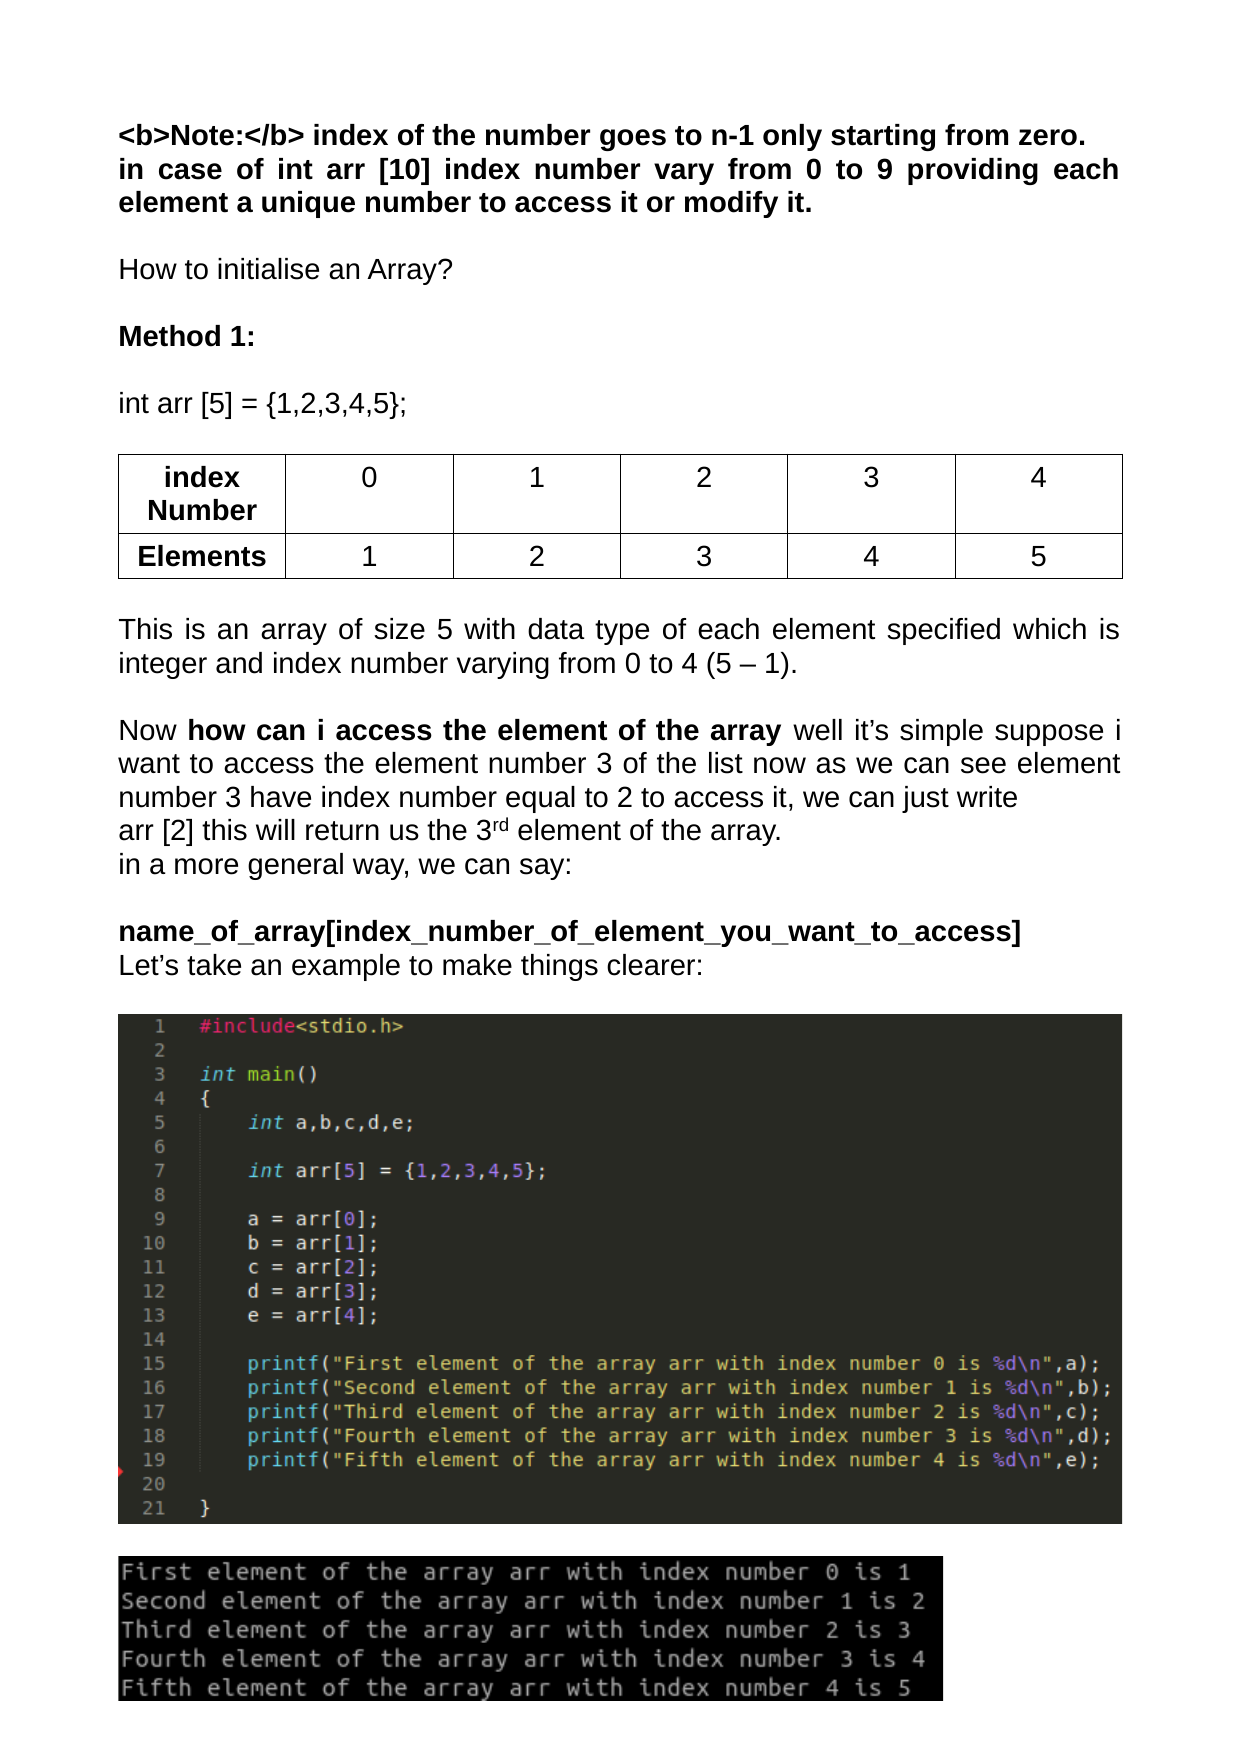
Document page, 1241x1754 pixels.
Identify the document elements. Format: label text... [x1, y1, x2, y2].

text arr [2] this will return us the 3rd element of the array. [118, 813, 1122, 847]
table_header index Number [119, 455, 285, 533]
table_cell Elements [119, 534, 285, 578]
table_cell 1 [286, 534, 453, 578]
table_header 3 [788, 455, 955, 533]
text name_of_array[index_number_of_element_you_want_to_access] [118, 914, 1122, 948]
table_header 1 [454, 455, 620, 533]
text in a more general way, we can say: [118, 847, 1122, 881]
text Let’s take an example to make things clearer: [118, 948, 1122, 981]
table_cell 2 [454, 534, 620, 578]
table_header 0 [286, 455, 453, 533]
text int arr [5] = {1,2,3,4,5}; [118, 386, 1122, 420]
table_cell 5 [956, 534, 1122, 578]
text in case of int arr [10] index number vary from 0 to 9 providing each element a unique number to access it or modify it. [118, 152, 1122, 219]
table_cell 4 [788, 534, 955, 578]
text Now how can i access the element of the array well it’s simple suppose i want to access the element number 3 of the list now as we can see element number 3 have index number equal to 2 to access it, we can just write [118, 713, 1122, 813]
table_header 2 [621, 455, 787, 533]
text <b>Note:</b> index of the number goes to n-1 only starting from zero. [118, 118, 1122, 152]
table_cell 3 [621, 534, 787, 578]
table_header 4 [956, 455, 1122, 533]
text How to initialise an Array? [118, 252, 1122, 286]
text This is an array of size 5 with data type of each element specified which is integer and index number varying from 0 to 4 (5 – 1). [118, 612, 1122, 679]
text Method 1: [118, 319, 1122, 353]
